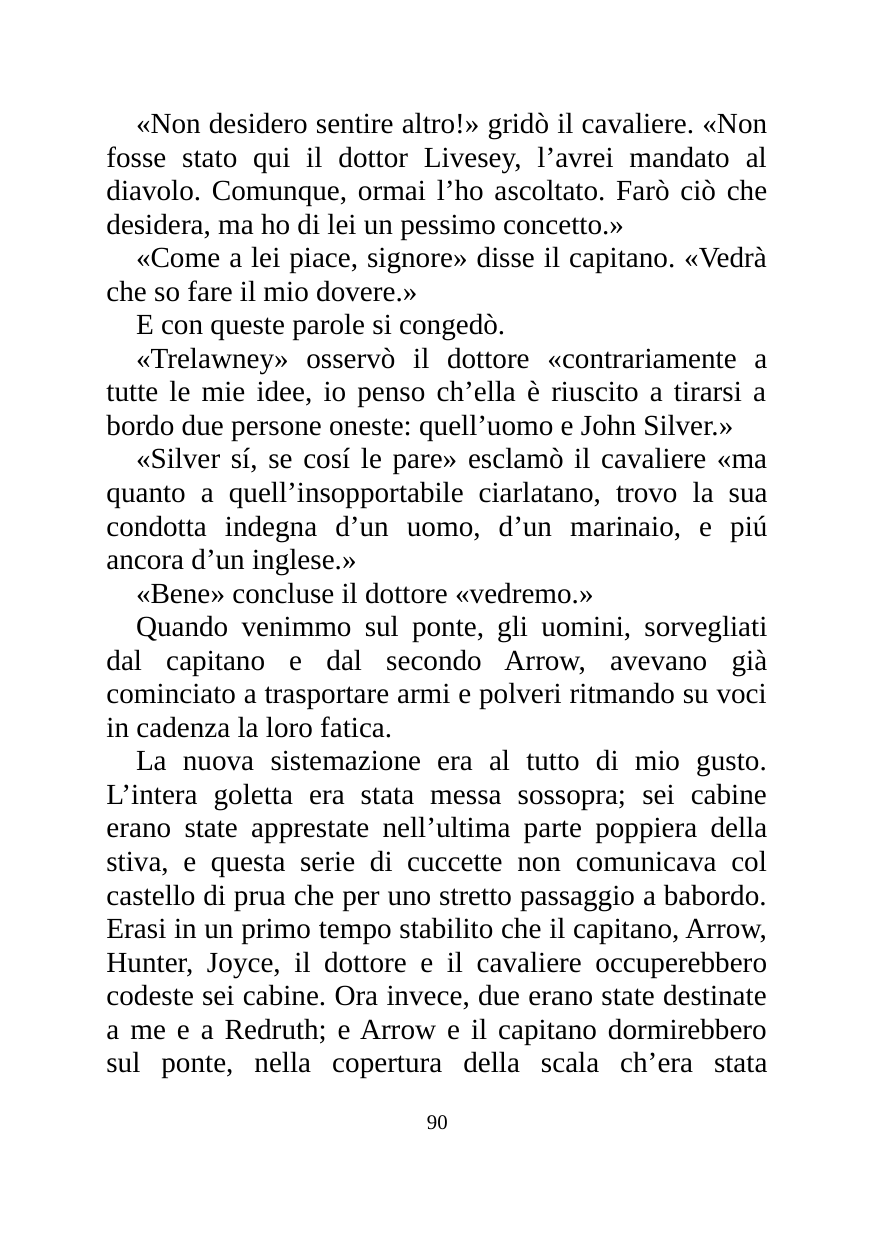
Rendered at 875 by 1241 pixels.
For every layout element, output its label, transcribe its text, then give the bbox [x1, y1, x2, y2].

text «Non desidero sentire altro!» gridò il cavaliere. «Non fosse stato qui il dottor Livesey, l’avrei mandato al diavolo. Comunque, ormai l’ho ascoltato. Farò ciò che desidera, ma ho di lei un pessimo concetto.» [106, 106, 768, 240]
text E con queste parole si congedò. [106, 307, 768, 341]
text «Bene» concluse il dottore «vedremo.» [106, 576, 768, 609]
text «Come a lei piace, signore» disse il capitano. «Vedrà che so fare il mio dovere.» [106, 240, 768, 307]
text La nuova sistemazione era al tutto di mio gusto. L’intera goletta era stata messa sossopra; sei cabine erano state apprestate nell’ultima parte poppiera della stiva, e questa serie di cuccette non comunicava col castello di prua che per uno stretto passaggio a babordo. Erasi in un primo tempo stabilito che il capitano, Arrow, Hunter, Joyce, il dottore e il cavaliere occuperebbero codeste sei cabine. Ora invece, due erano state destinate a me e a Redruth; e Arrow e il capitano dormirebbero sul ponte, nella copertura della scala ch’era stata [106, 743, 768, 1079]
text «Silver sí, se cosí le pare» esclamò il cavaliere «ma quanto a quell’insopportabile ciarlatano, trovo la sua condotta indegna d’un uomo, d’un marinaio, e piú ancora d’un inglese.» [106, 442, 768, 576]
text Quando venimmo sul ponte, gli uomini, sorvegliati dal capitano e dal secondo Arrow, avevano già cominciato a trasportare armi e polveri ritmando su voci in cadenza la loro fatica. [106, 609, 768, 743]
text «Trelawney» osservò il dottore «contrariamente a tutte le mie idee, io penso ch’ella è riuscito a tirarsi a bordo due persone oneste: quell’uomo e John Silver.» [106, 341, 768, 442]
